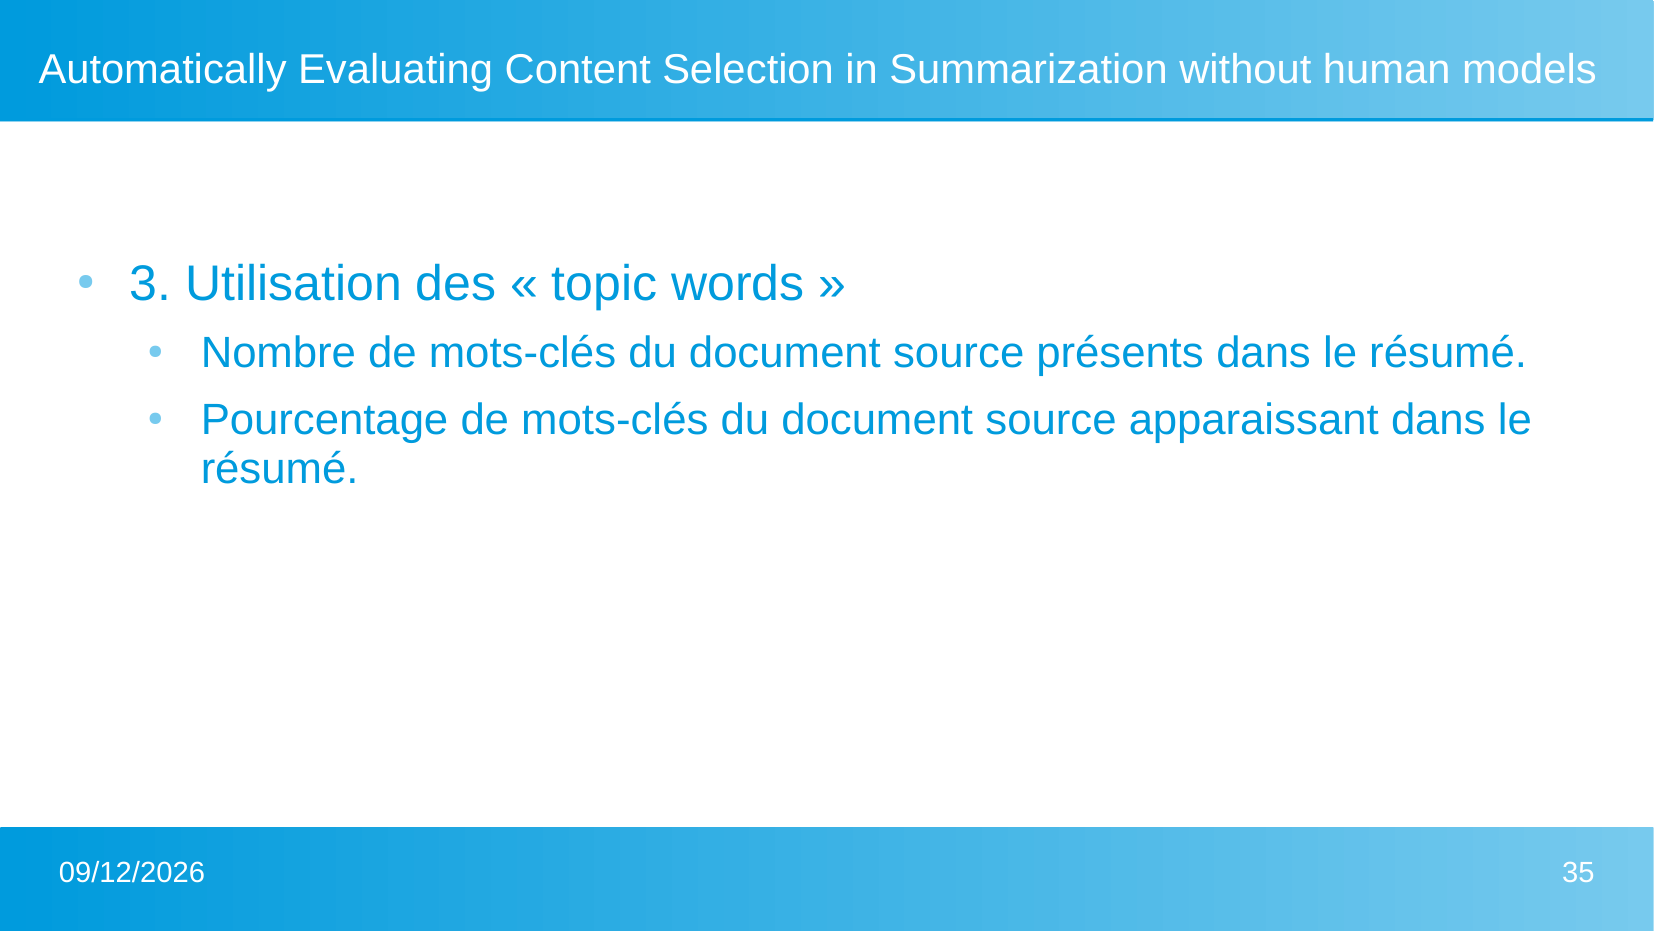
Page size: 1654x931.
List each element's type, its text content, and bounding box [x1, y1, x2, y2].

title Automatically Evaluating Content Selection in Summarization without human models [0, 22, 1654, 116]
list 3. Utilisation des « topic words » Nombre de mots-clés du document source présents dans le résumé. Pourcentage de mots-clés du document source apparaissant dans le résumé. [59, 177, 1595, 768]
